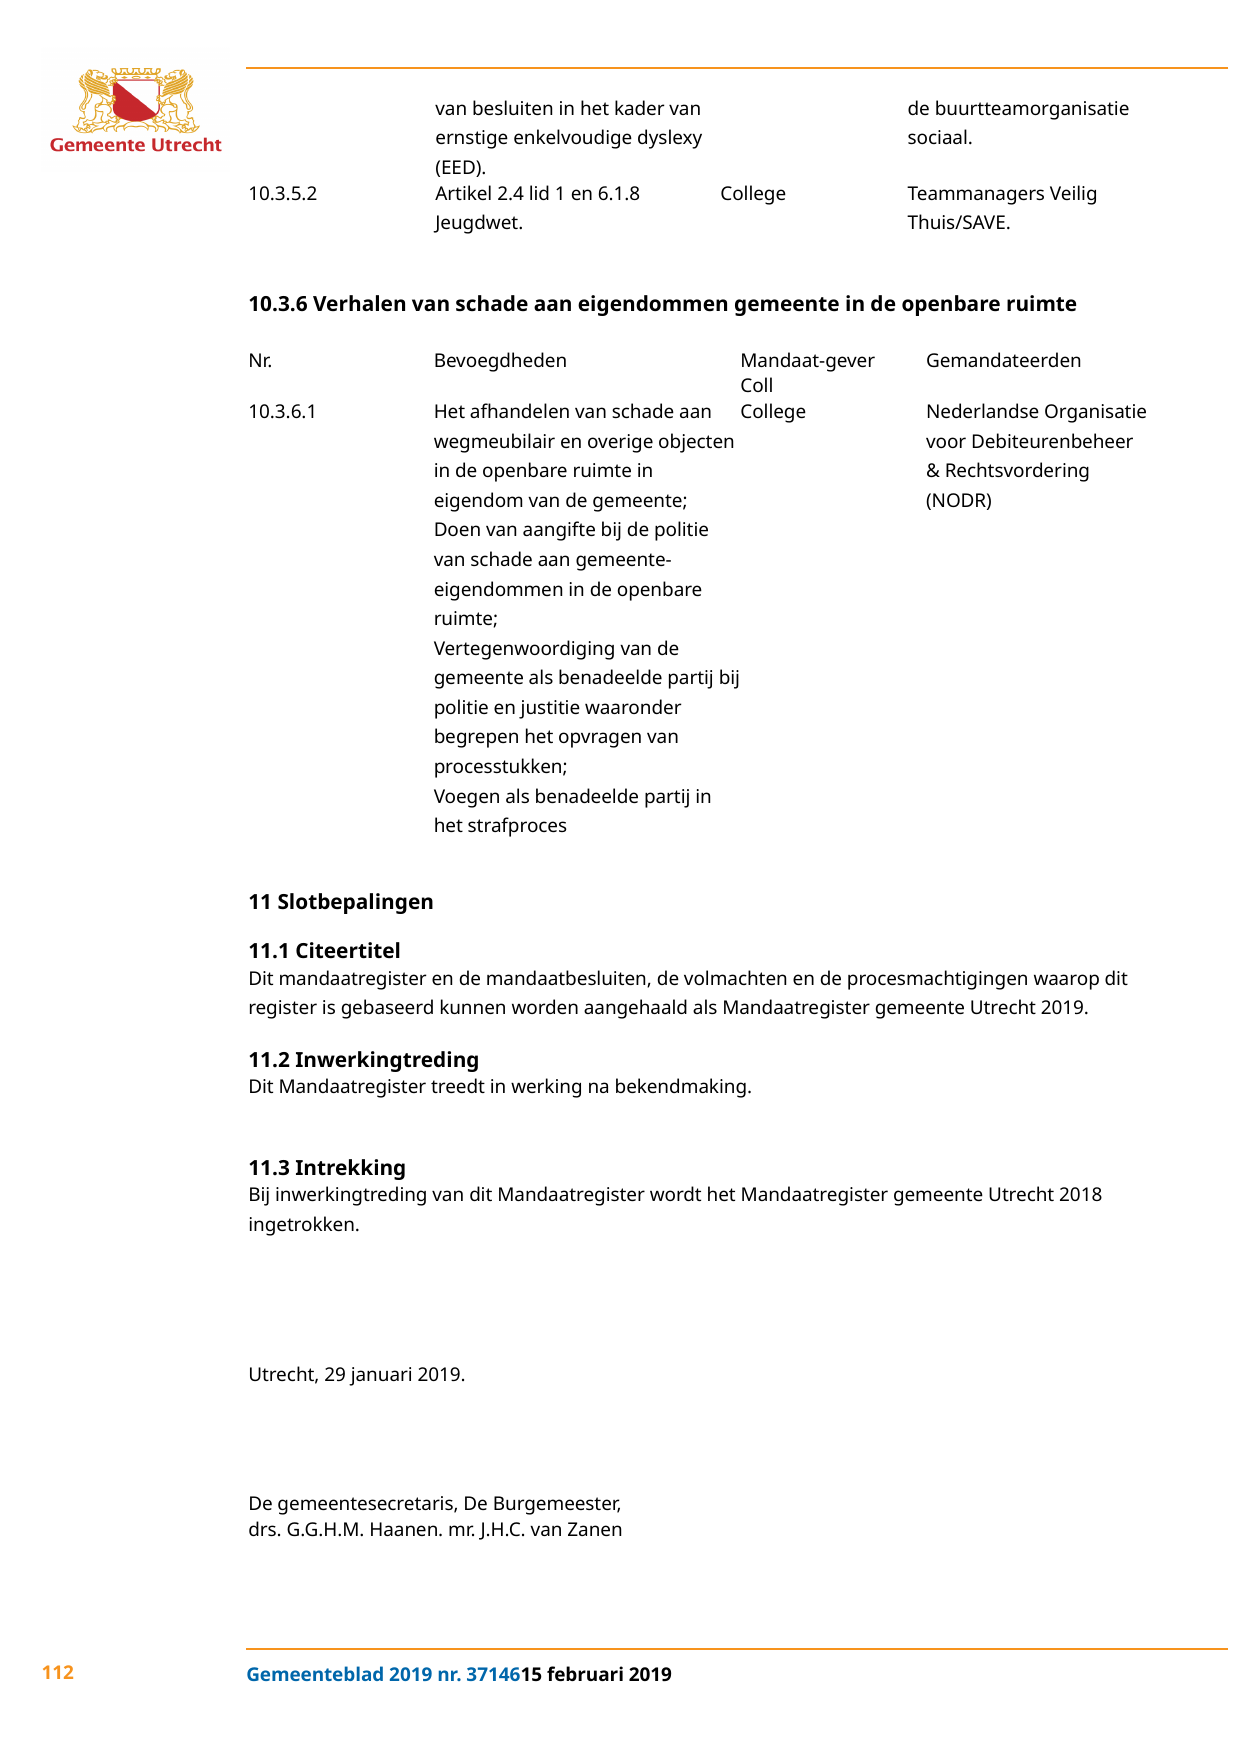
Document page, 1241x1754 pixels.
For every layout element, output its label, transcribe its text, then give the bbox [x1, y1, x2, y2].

text drs. G.G.H.M. Haanen. mr. J.H.C. van Zanen [248, 1516, 1152, 1541]
table_cell [926, 373, 1152, 398]
table_cell Nederlandse Organisatie voor Debiteurenbeheer & Rechtsvordering (NODR) [926, 398, 1152, 838]
table_header Mandaat-gever [740, 347, 926, 372]
table_cell 10.3.5.2 [248, 180, 435, 235]
table_cell Coll [740, 373, 926, 398]
text 11 Slotbepalingen [248, 887, 1152, 915]
text 11.2 Inwerkingtreding [248, 1045, 1152, 1073]
text Bij inwerkingtreding van dit Mandaatregister wordt het Mandaatregister gemeente Utrecht 2018 ingetrokken. [248, 1182, 1152, 1237]
table_cell College [740, 398, 926, 838]
picture [41, 47, 231, 172]
table_cell [434, 373, 740, 398]
text 10.3.6 Verhalen van schade aan eigendommen gemeente in de openbare ruimte [248, 289, 1152, 317]
table_header Bevoegdheden [434, 347, 740, 372]
table_cell van besluiten in het kader van ernstige enkelvoudige dyslexy (EED). [435, 95, 720, 180]
table_cell [248, 95, 435, 180]
text Dit mandaatregister en de mandaatbesluiten, de volmachten en de procesmachtigingen waarop dit register is gebaseerd kunnen worden aangehaald als Mandaatregister gemeente Utrecht 2019. [248, 965, 1152, 1020]
table_cell de buurtteamorganisatie sociaal. [908, 95, 1152, 180]
text 11.1 Citeertitel [248, 936, 1152, 965]
table_cell Teammanagers Veilig Thuis/SAVE. [908, 180, 1152, 235]
table_header Nr. [248, 347, 433, 372]
table_cell [720, 95, 907, 180]
text De gemeentesecretaris, De Burgemeester, [248, 1490, 1152, 1516]
table_cell College [720, 180, 907, 235]
table_header Gemandateerden [926, 347, 1152, 372]
table_cell [248, 373, 433, 398]
text Utrecht, 29 januari 2019. [248, 1361, 1152, 1387]
table_cell Het afhandelen van schade aan wegmeubilair en overige objecten in de openbare ruimte in eigendom van de gemeente; Doen van aangifte bij de politie van schade aan gemeente-eigendommen in de openbare ruimte; Vertegenwoordiging van de gemeente als benadeelde partij bij politie en justitie waaronder begrepen het opvragen van processtukken; Voegen als benadeelde partij in het strafproces [434, 398, 740, 838]
table_cell Artikel 2.4 lid 1 en 6.1.8 Jeugdwet. [435, 180, 720, 235]
table_cell 10.3.6.1 [248, 398, 433, 838]
text 11.3 Intrekking [248, 1153, 1152, 1182]
text Dit Mandaatregister treedt in werking na bekendmaking. [248, 1073, 1152, 1099]
